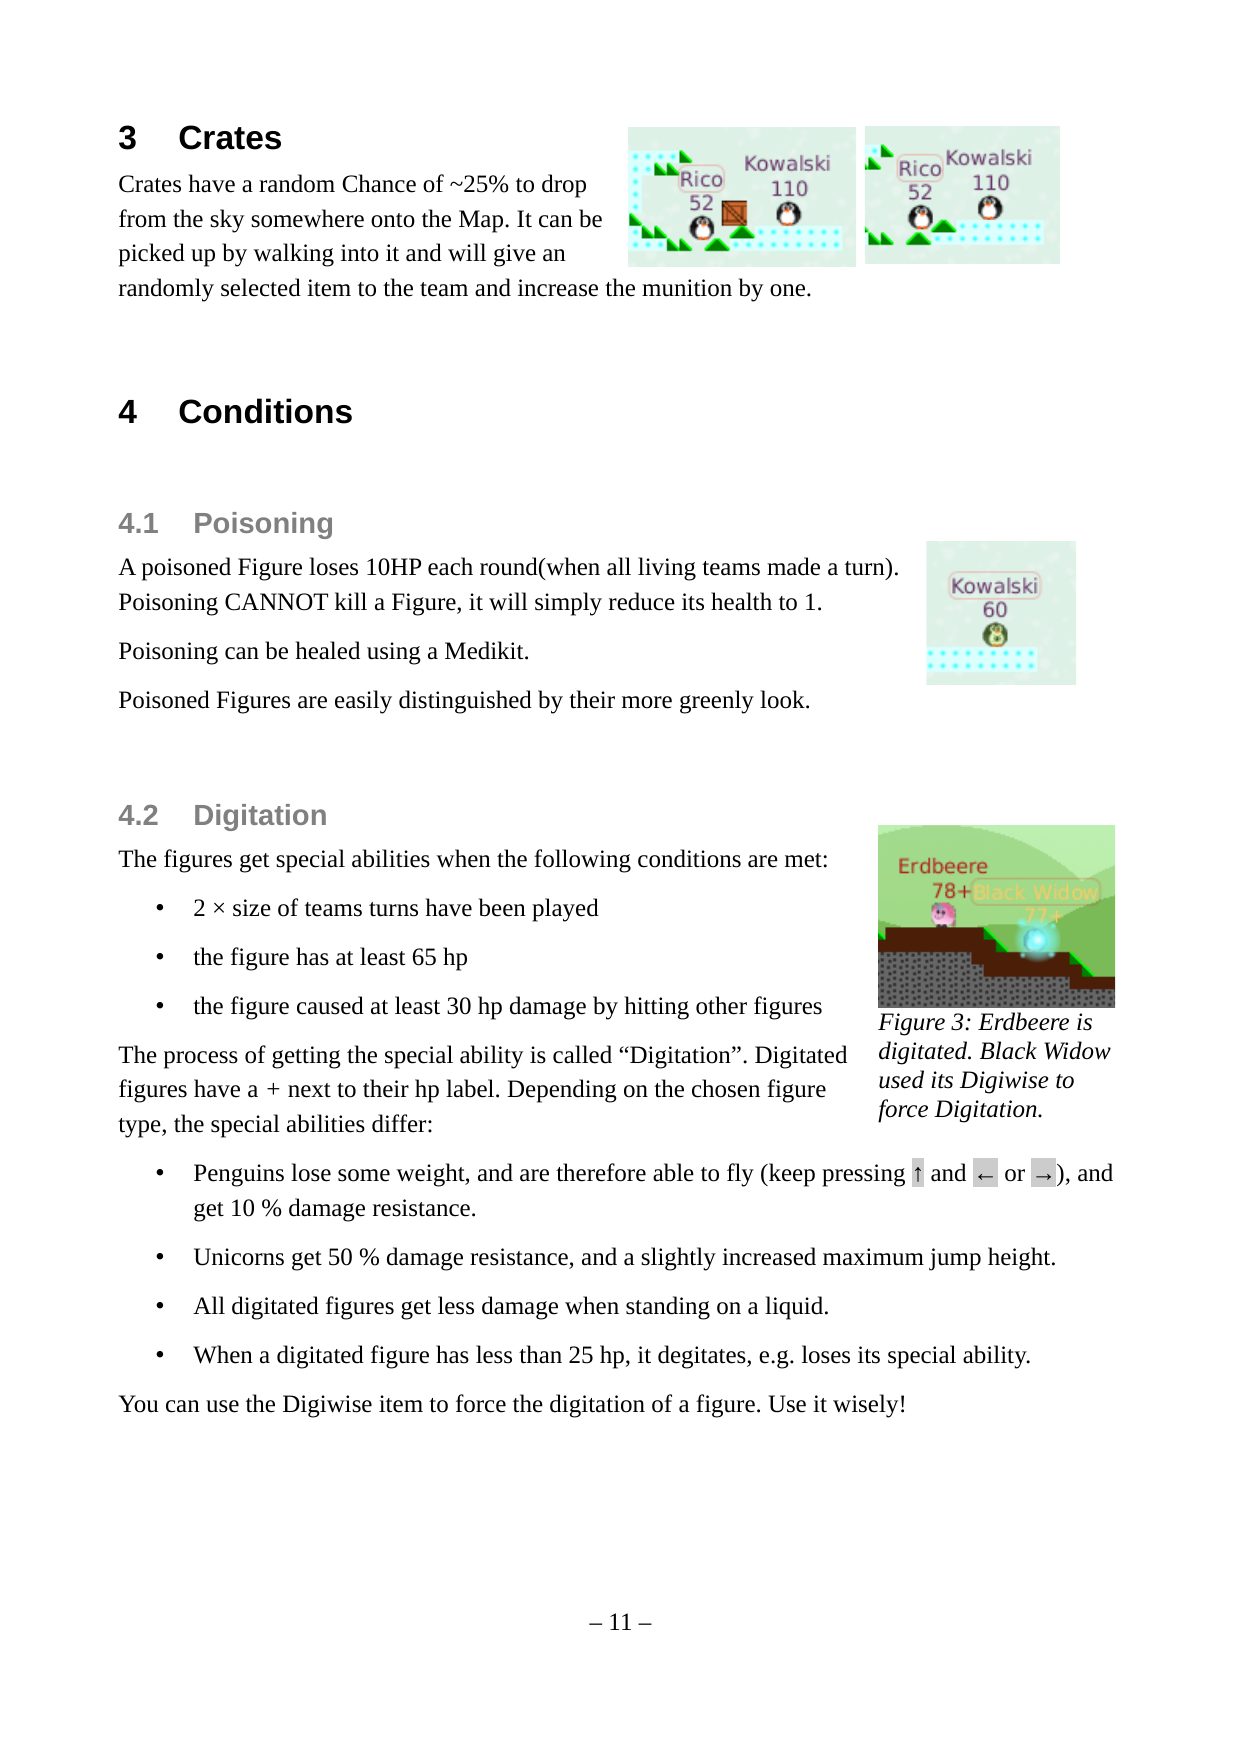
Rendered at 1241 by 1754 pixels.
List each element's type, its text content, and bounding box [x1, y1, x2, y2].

list the figure has at least 65 hp [156, 942, 878, 971]
list Penguins lose some weight, and are therefore able to fly (keep pressing ↑ and ← or →), and get 10 % damage resistance. [156, 1158, 1122, 1221]
text Poisoned Figures are easily distinguished by their more greenly look. [118, 685, 1122, 714]
text The figures get special abilities when the following conditions are met: [118, 844, 878, 873]
text [878, 812, 1115, 825]
list 2 × size of teams turns have been played [156, 893, 878, 922]
list the figure caused at least 30 hp damage by hitting other figures [156, 991, 878, 1020]
picture [628, 127, 857, 267]
text [1077, 636, 1122, 665]
text Figure 3: Erdbeere is digitated. Black Widow used its Digiwise to force Digitation. [878, 1008, 1115, 1122]
subtitle Crates [118, 118, 1122, 157]
picture [926, 541, 1077, 685]
list When a digitated figure has less than 25 hp, it degitates, e.g. loses its special ability. [156, 1340, 1122, 1368]
text Crates have a random Chance of ~25% to drop from the sky somewhere onto the Map. It can be picked up by walking into it and will give an randomly selected item to the team and increase the munition by one. [118, 169, 1122, 301]
list Unicorns get 50 % damage resistance, and a slightly increased maximum jump height. [156, 1242, 1122, 1270]
picture [878, 825, 1116, 1008]
list All digitated figures get less damage when standing on a liquid. [156, 1291, 1122, 1319]
text The process of getting the special ability is called “Digitation”. Digitated figures have a + next to their hp label. Depending on the chosen figure type, the special abilities differ: [118, 1040, 1122, 1138]
text A poisoned Figure loses 10HP each round(when all living teams made a turn). Poisoning CANNOT kill a Figure, it will simply reduce its health to 1. [118, 552, 926, 616]
subtitle Poisoning [118, 506, 1122, 540]
subtitle Digitation [118, 798, 1122, 831]
subtitle Conditions [118, 392, 1122, 430]
text Poisoning can be healed using a Medikit. [118, 636, 926, 665]
text You can use the Digiwise item to force the digitation of a figure. Use it wisely! [118, 1389, 1122, 1418]
picture [864, 126, 1060, 264]
